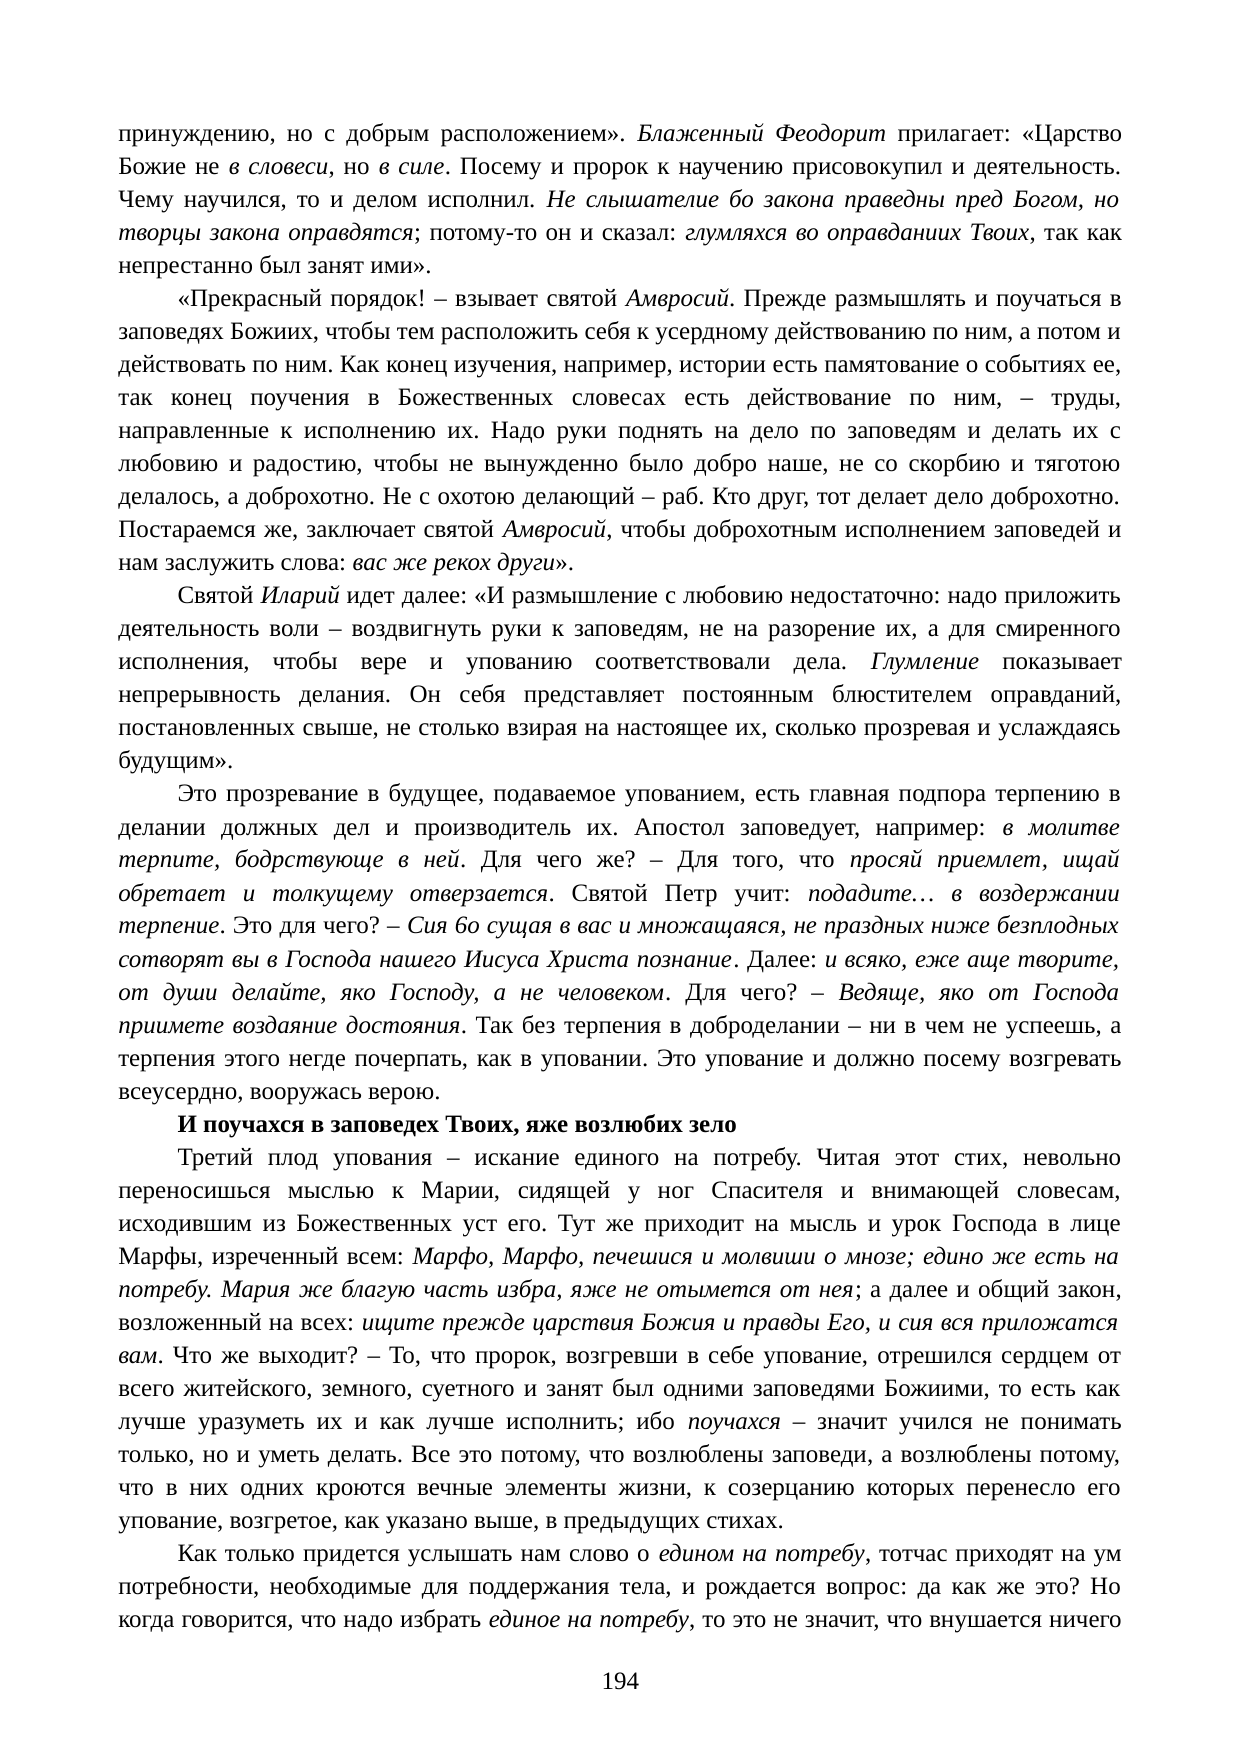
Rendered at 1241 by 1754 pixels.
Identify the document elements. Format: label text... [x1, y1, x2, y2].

text Святой Иларий идет далее: «И размышление с любовию недостаточно: надо приложить деятельность воли – воздвигнуть руки к заповедям, не на разорение их, а для смиренного исполнения, чтобы вере и упованию соответствовали дела. Глумление показывает непрерывность делания. Он себя представляет постоянным блюстителем оправданий, постановленных свыше, не столько взирая на настоящее их, сколько прозревая и услаждаясь будущим». [118, 580, 1122, 774]
text И поучахся в заповедех Твоих, яже возлюбих зело [118, 1109, 1122, 1137]
text принуждению, но с добрым расположением». Блаженный Феодорит прилагает: «Царство Божие не в словеси, но в силе. Посему и пророк к научению присовокупил и деятельность. Чему научился, то и делом исполнил. Не слышателие бо закона праведны пред Богом, но творцы закона оправдятся; потому-то он и сказал: глумляхся во оправданиих Твоих, так как непрестанно был занят ими». [118, 118, 1122, 279]
text Третий плод упования – искание единого на потребу. Читая этот стих, невольно переносишься мыслью к Марии, сидящей у ног Спасителя и внимающей словесам, исходившим из Божественных уст его. Тут же приходит на мысль и урок Господа в лице Марфы, изреченный всем: Марфо, Марфо, печешися и молвиши о мнозе; едино же есть на потребу. Мария же благую часть избра, яже не отымется от нея; а далее и общий закон, возложенный на всех: ищите прежде царствия Божия и правды Его, и сия вся приложатся вам. Что же выходит? – То, что пророк, возгревши в себе упование, отрешился сердцем от всего житейского, земного, суетного и занят был одними заповедями Божиими, то есть как лучше уразуметь их и как лучше исполнить; ибо поучахся – значит учился не понимать только, но и уметь делать. Все это потому, что возлюблены заповеди, а возлюблены потому, что в них одних кроются вечные элементы жизни, к созерцанию которых перенесло его упование, возгретое, как указано выше, в предыдущих стихах. [118, 1142, 1122, 1534]
text Это прозревание в будущее, подаваемое упованием, есть главная подпора терпению в делании должных дел и производитель их. Апостол заповедует, например: в молитве терпите, бодрствующе в ней. Для чего же? – Для того, что просяй приемлет, ищай обретает и толкущему отверзается. Святой Петр учит: подадите… в воздержании терпение. Это для чего? – Сия 6о сущая в вас и множащаяся, не праздных ниже безплодных сотворят вы в Господа нашего Иисуса Христа познание. Далее: и всяко, еже аще творите, от души делайте, яко Господу, а не человеком. Для чего? – Ведяще, яко от Господа приимете воздаяние достояния. Так без терпения в доброделании – ни в чем не успеешь, а терпения этого негде почерпать, как в уповании. Это упование и должно посему возгревать всеусердно, вооружась верою. [118, 778, 1122, 1104]
text Как только придется услышать нам слово о едином на потребу, тотчас приходят на ум потребности, необходимые для поддержания тела, и рождается вопрос: да как же это? Но когда говорится, что надо избрать единое на потребу, то это не значит, что внушается ничего [118, 1538, 1122, 1633]
text «Прекрасный порядок! – взывает святой Амвросий. Прежде размышлять и поучаться в заповедях Божиих, чтобы тем расположить себя к усердному действованию по ним, а потом и действовать по ним. Как конец изучения, например, истории есть памятование о событиях ее, так конец поучения в Божественных словесах есть действование по ним, – труды, направленные к исполнению их. Надо руки поднять на дело по заповедям и делать их с любовию и радостию, чтобы не вынужденно было добро наше, не со скорбию и тяготою делалось, а доброхотно. Не с охотою делающий – раб. Кто друг, тот делает дело доброхотно. Постараемся же, заключает святой Амвросий, чтобы доброхотным исполнением заповедей и нам заслужить слова: вас же рекох други». [118, 283, 1122, 576]
